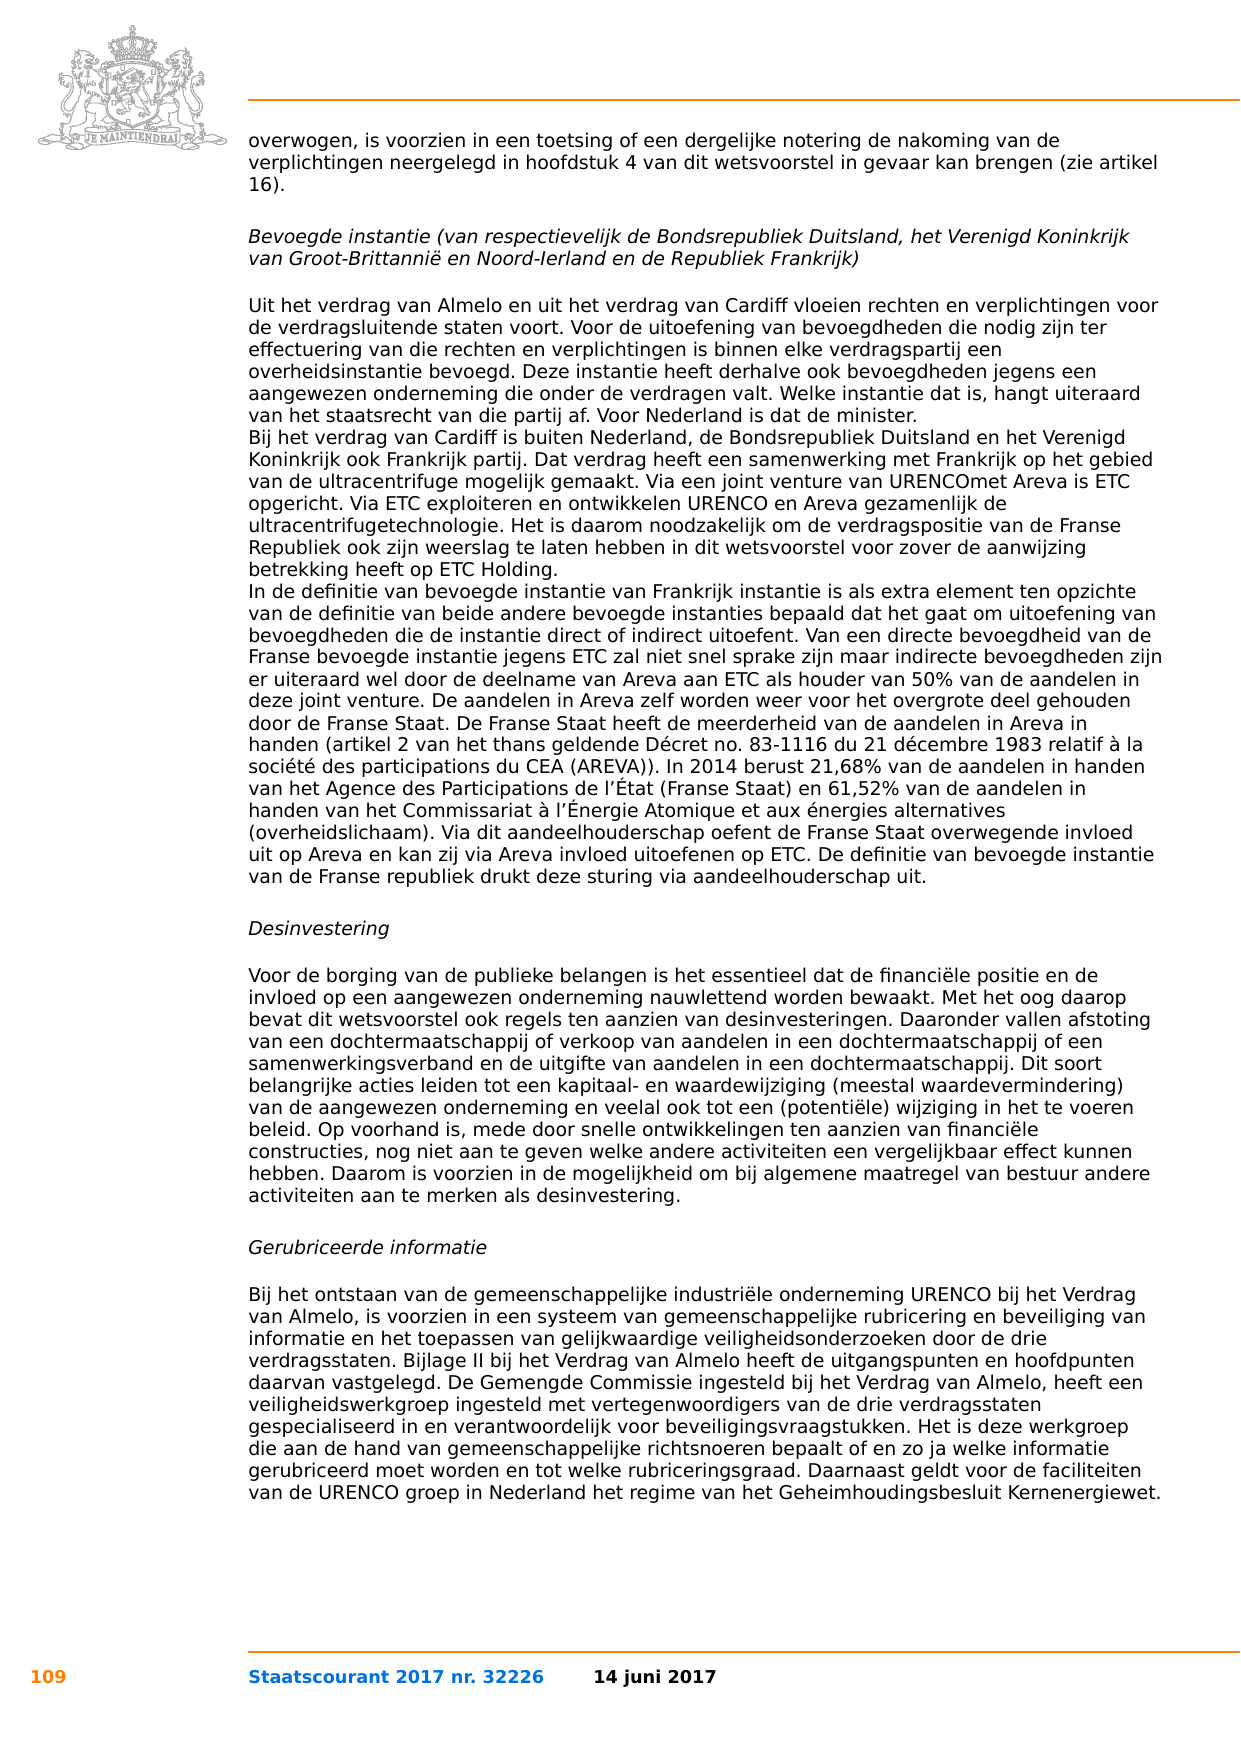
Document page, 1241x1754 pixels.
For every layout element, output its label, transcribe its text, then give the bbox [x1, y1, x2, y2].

text Bij het verdrag van Cardiff is buiten Nederland, de Bondsrepubliek Duitsland en het Verenigd Koninkrijk ook Frankrijk partij. Dat verdrag heeft een samenwerking met Frankrijk op het gebied van de ultracentrifuge mogelijk gemaakt. Via een joint venture van URENCOmet Areva is ETC opgericht. Via ETC exploiteren en ontwikkelen URENCO en Areva gezamenlijk de ultracentrifugetechnologie. Het is daarom noodzakelijk om de verdragspositie van de Franse Republiek ook zijn weerslag te laten hebben in dit wetsvoorstel voor zover de aanwijzing betrekking heeft op ETC Holding. [248, 427, 1163, 581]
subtitle Bevoegde instantie (van respectievelijk de Bondsrepubliek Duitsland, het Verenigd Koninkrijk van Groot-Brittannië en Noord-Ierland en de Republiek Frankrijk) [248, 226, 1163, 270]
text Voor de borging van de publieke belangen is het essentieel dat de financiële positie en de invloed op een aangewezen onderneming nauwlettend worden bewaakt. Met het oog daarop bevat dit wetsvoorstel ook regels ten aanzien van desinvesteringen. Daaronder vallen afstoting van een dochtermaatschappij of verkoop van aandelen in een dochtermaatschappij of een samenwerkingsverband en de uitgifte van aandelen in een dochtermaatschappij. Dit soort belangrijke acties leiden tot een kapitaal- en waardewijziging (meestal waardevermindering) van de aangewezen onderneming en veelal ook tot een (potentiële) wijziging in het te voeren beleid. Op voorhand is, mede door snelle ontwikkelingen ten aanzien van financiële constructies, nog niet aan te geven welke andere activiteiten een vergelijkbaar effect kunnen hebben. Daarom is voorzien in de mogelijkheid om bij algemene maatregel van bestuur andere activiteiten aan te merken als desinvestering. [248, 965, 1163, 1207]
subtitle Desinvestering [248, 918, 1163, 940]
subtitle Gerubriceerde informatie [248, 1237, 1163, 1259]
text Uit het verdrag van Almelo en uit het verdrag van Cardiff vloeien rechten en verplichtingen voor de verdragsluitende staten voort. Voor de uitoefening van bevoegdheden die nodig zijn ter effectuering van die rechten en verplichtingen is binnen elke verdragspartij een overheidsinstantie bevoegd. Deze instantie heeft derhalve ook bevoegdheden jegens een aangewezen onderneming die onder de verdragen valt. Welke instantie dat is, hangt uiteraard van het staatsrecht van die partij af. Voor Nederland is dat de minister. [248, 295, 1163, 427]
text Bij het ontstaan van de gemeenschappelijke industriële onderneming URENCO bij het Verdrag van Almelo, is voorzien in een systeem van gemeenschappelijke rubricering en beveiliging van informatie en het toepassen van gelijkwaardige veiligheidsonderzoeken door de drie verdragsstaten. Bijlage II bij het Verdrag van Almelo heeft de uitgangspunten en hoofdpunten daarvan vastgelegd. De Gemengde Commissie ingesteld bij het Verdrag van Almelo, heeft een veiligheidswerkgroep ingesteld met vertegenwoordigers van de drie verdragsstaten gespecialiseerd in en verantwoordelijk voor beveiligingsvraagstukken. Het is deze werkgroep die aan de hand van gemeenschappelijke richtsnoeren bepaalt of en zo ja welke informatie gerubriceerd moet worden en tot welke rubriceringsgraad. Daarnaast geldt voor de faciliteiten van de URENCO groep in Nederland het regime van het Geheimhoudingsbesluit Kernenergiewet. [248, 1284, 1163, 1504]
picture [38, 25, 227, 150]
text overwogen, is voorzien in een toetsing of een dergelijke notering de nakoming van de verplichtingen neergelegd in hoofdstuk 4 van dit wetsvoorstel in gevaar kan brengen (zie artikel 16). [248, 130, 1163, 196]
text In de definitie van bevoegde instantie van Frankrijk instantie is als extra element ten opzichte van de definitie van beide andere bevoegde instanties bepaald dat het gaat om uitoefening van bevoegdheden die de instantie direct of indirect uitoefent. Van een directe bevoegdheid van de Franse bevoegde instantie jegens ETC zal niet snel sprake zijn maar indirecte bevoegdheden zijn er uiteraard wel door de deelname van Areva aan ETC als houder van 50% van de aandelen in deze joint venture. De aandelen in Areva zelf worden weer voor het overgrote deel gehouden door de Franse Staat. De Franse Staat heeft de meerderheid van de aandelen in Areva in handen (artikel 2 van het thans geldende Décret no. 83-1116 du 21 décembre 1983 relatif à la société des participations du CEA (AREVA)). In 2014 berust 21,68% van de aandelen in handen van het Agence des Participations de l’État (Franse Staat) en 61,52% van de aandelen in handen van het Commissariat à l’Énergie Atomique et aux énergies alternatives (overheidslichaam). Via dit aandeelhouderschap oefent de Franse Staat overwegende invloed uit op Areva en kan zij via Areva invloed uitoefenen op ETC. De definitie van bevoegde instantie van de Franse republiek drukt deze sturing via aandeelhouderschap uit. [248, 581, 1163, 888]
